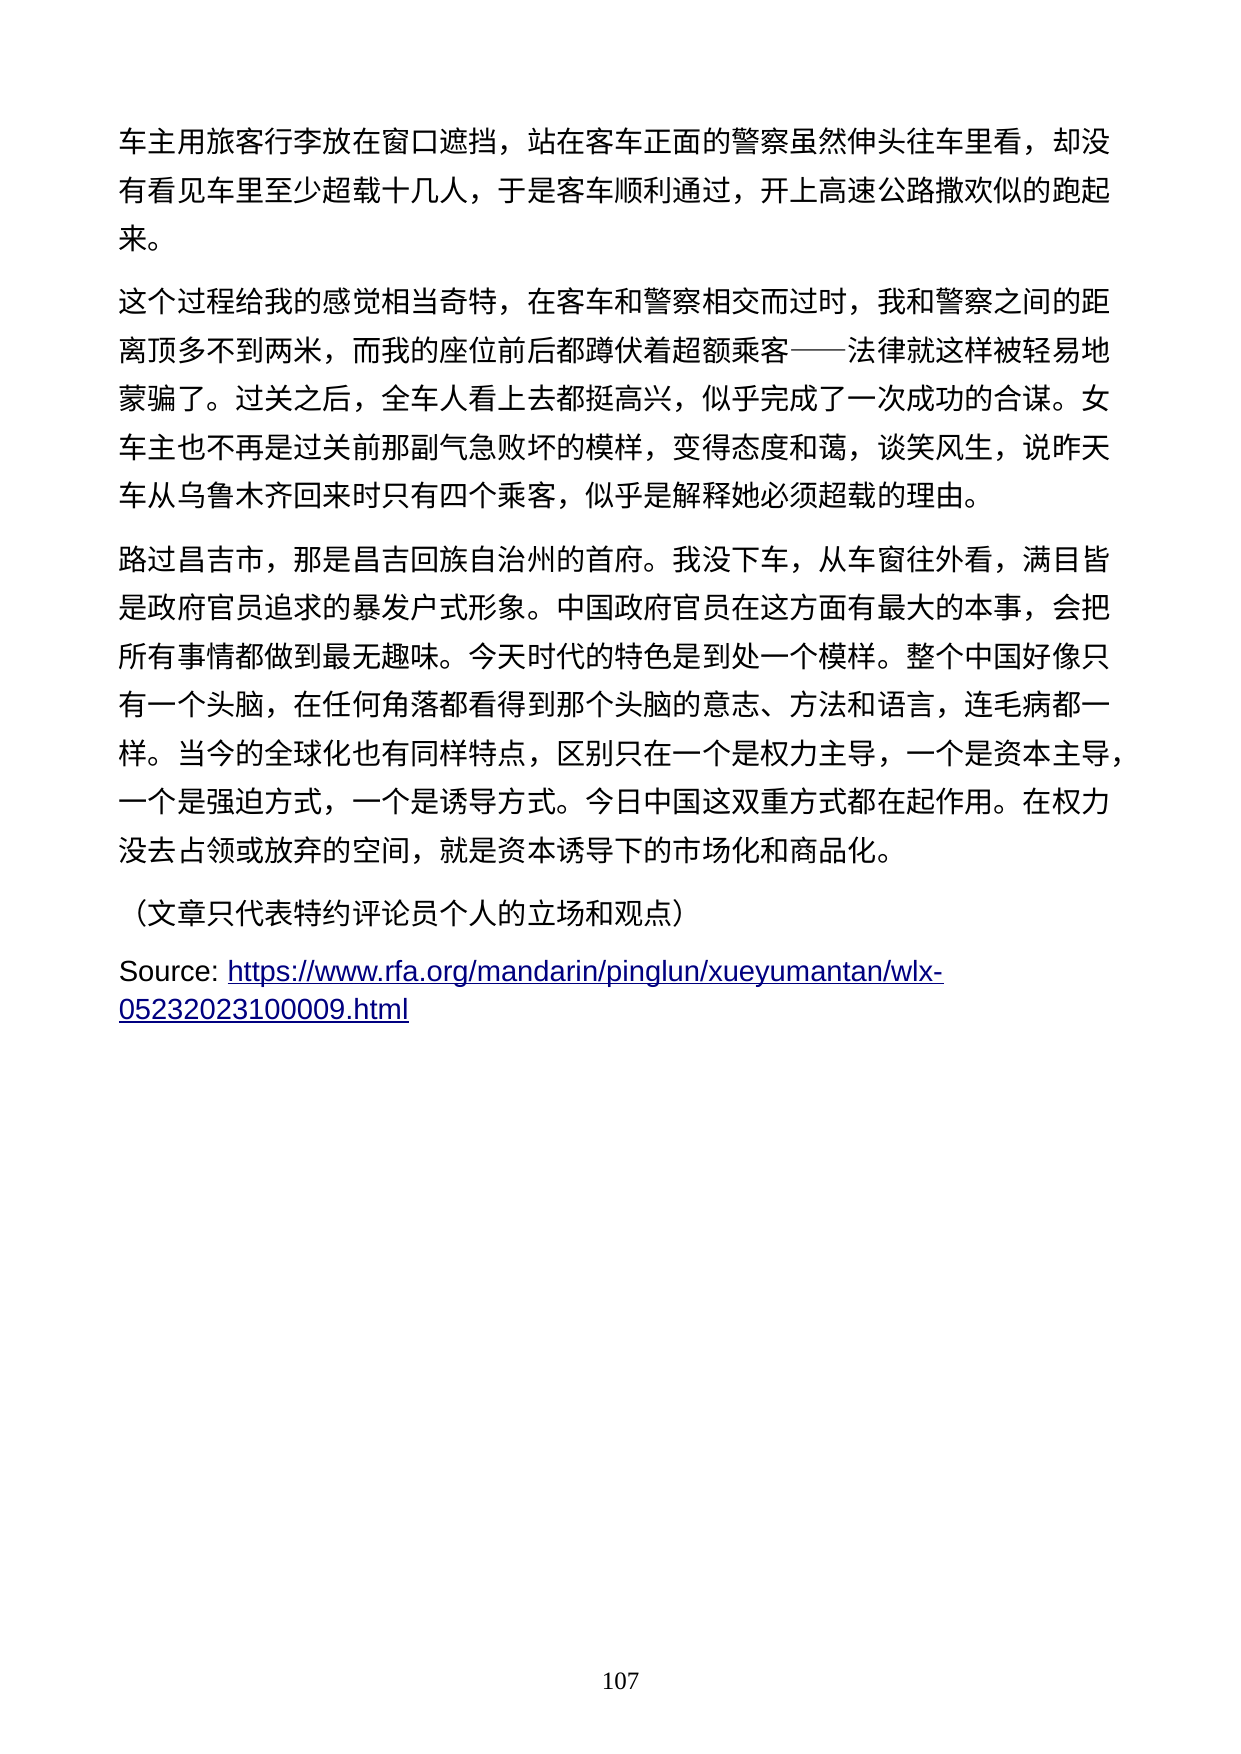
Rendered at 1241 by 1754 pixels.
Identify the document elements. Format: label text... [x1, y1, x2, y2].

text 这个过程给我的感觉相当奇特，在客车和警察相交而过时，我和警察之间的距离顶多不到两米，而我的座位前后都蹲伏着超额乘客——法律就这样被轻易地蒙骗了。过关之后，全车人看上去都挺高兴，似乎完成了一次成功的合谋。女车主也不再是过关前那副气急败坏的模样，变得态度和蔼，谈笑风生，说昨天车从乌鲁木齐回来时只有四个乘客，似乎是解释她必须超载的理由。 [118, 279, 1122, 515]
text 车主用旅客行李放在窗口遮挡，站在客车正面的警察虽然伸头往车里看，却没有看见车里至少超载十几人，于是客车顺利通过，开上高速公路撒欢似的跑起来。 [118, 118, 1122, 258]
text （文章只代表特约评论员个人的立场和观点） [118, 890, 1122, 933]
text 路过昌吉市，那是昌吉回族自治州的首府。我没下车，从车窗往外看，满目皆是政府官员追求的暴发户式形象。中国政府官员在这方面有最大的本事，会把所有事情都做到最无趣味。今天时代的特色是到处一个模样。整个中国好像只有一个头脑，在任何角落都看得到那个头脑的意志、方法和语言，连毛病都一样。当今的全球化也有同样特点，区别只在一个是权力主导，一个是资本主导，一个是强迫方式，一个是诱导方式。今日中国这双重方式都在起作用。在权力没去占领或放弃的空间，就是资本诱导下的市场化和商品化。 [118, 536, 1122, 869]
text Source: https://www.rfa.org/mandarin/pinglun/xueyumantan/wlx-05232023100009.html [118, 953, 1122, 1026]
